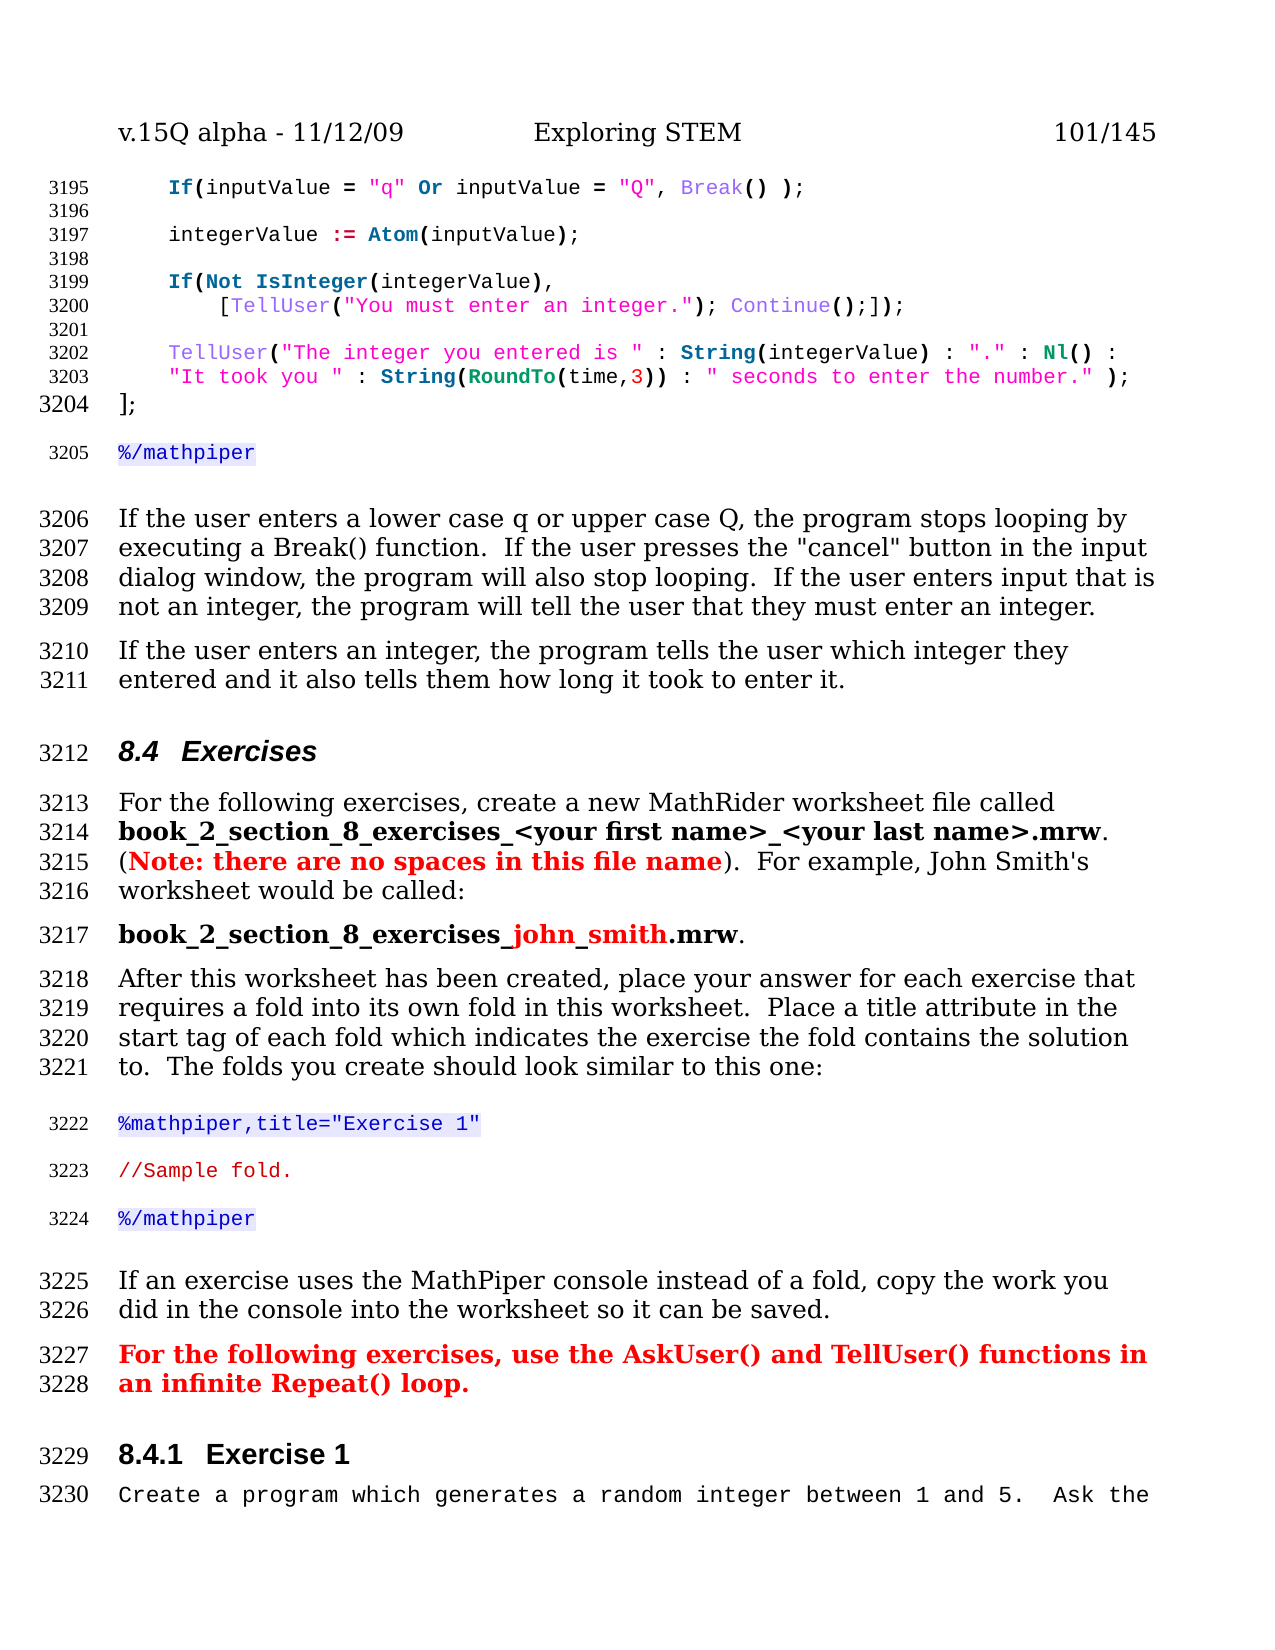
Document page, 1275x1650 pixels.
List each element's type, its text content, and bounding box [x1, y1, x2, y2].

text After this worksheet has been created, place your answer for each exercise that requires a fold into its own fold in this worksheet. Place a title attribute in the start tag of each fold which indicates the exercise the fold contains the solution to. The folds you create should look similar to this one: [118, 964, 1157, 1081]
text For the following exercises, create a new MathRider worksheet file called book_2_section_8_exercises_<your first name>_<your last name>.mrw. (Note: there are no spaces in this file name). For example, John Smith's worksheet would be called: [118, 788, 1157, 905]
text %/mathpiper [118, 442, 1157, 466]
subtitle Exercises [118, 733, 1157, 767]
text If the user enters a lower case q or upper case Q, the program stops looping by executing a Break() function. If the user presses the "cancel" button in the input dialog window, the program will also stop looping. If the user enters input that is not an integer, the program will tell the user that they must enter an integer. [118, 504, 1157, 621]
text "It took you " : String(RoundTo(time,3)) : " seconds to enter the number." ); [118, 366, 1157, 389]
text integerValue := Atom(inputValue); [118, 224, 1157, 248]
text %mathpiper,title="Exercise 1" [118, 1113, 1157, 1137]
text ]; [118, 389, 1157, 419]
text TellUser("The integer you entered is " : String(integerValue) : "." : Nl() : [118, 342, 1157, 366]
text If(inputValue = "q" Or inputValue = "Q", Break() ); [118, 177, 1157, 200]
text %/mathpiper [118, 1208, 1157, 1231]
text //Sample fold. [118, 1160, 1157, 1184]
text book_2_section_8_exercises_john_smith.mrw. [118, 920, 1157, 949]
text For the following exercises, use the AskUser() and TellUser() functions in an infinite Repeat() loop. [118, 1339, 1157, 1398]
text Create a program which generates a random integer between 1 and 5. Ask the [118, 1483, 1157, 1509]
text [TellUser("You must enter an integer."); Continue();]); [118, 295, 1157, 319]
subtitle Exercise 1 [118, 1437, 1157, 1471]
text If(Not IsInteger(integerValue), [118, 271, 1157, 295]
text If the user enters an integer, the program tells the user which integer they entered and it also tells them how long it took to enter it. [118, 636, 1157, 694]
text If an exercise uses the MathPiper console instead of a fold, copy the work you did in the console into the worksheet so it can be saved. [118, 1266, 1157, 1324]
